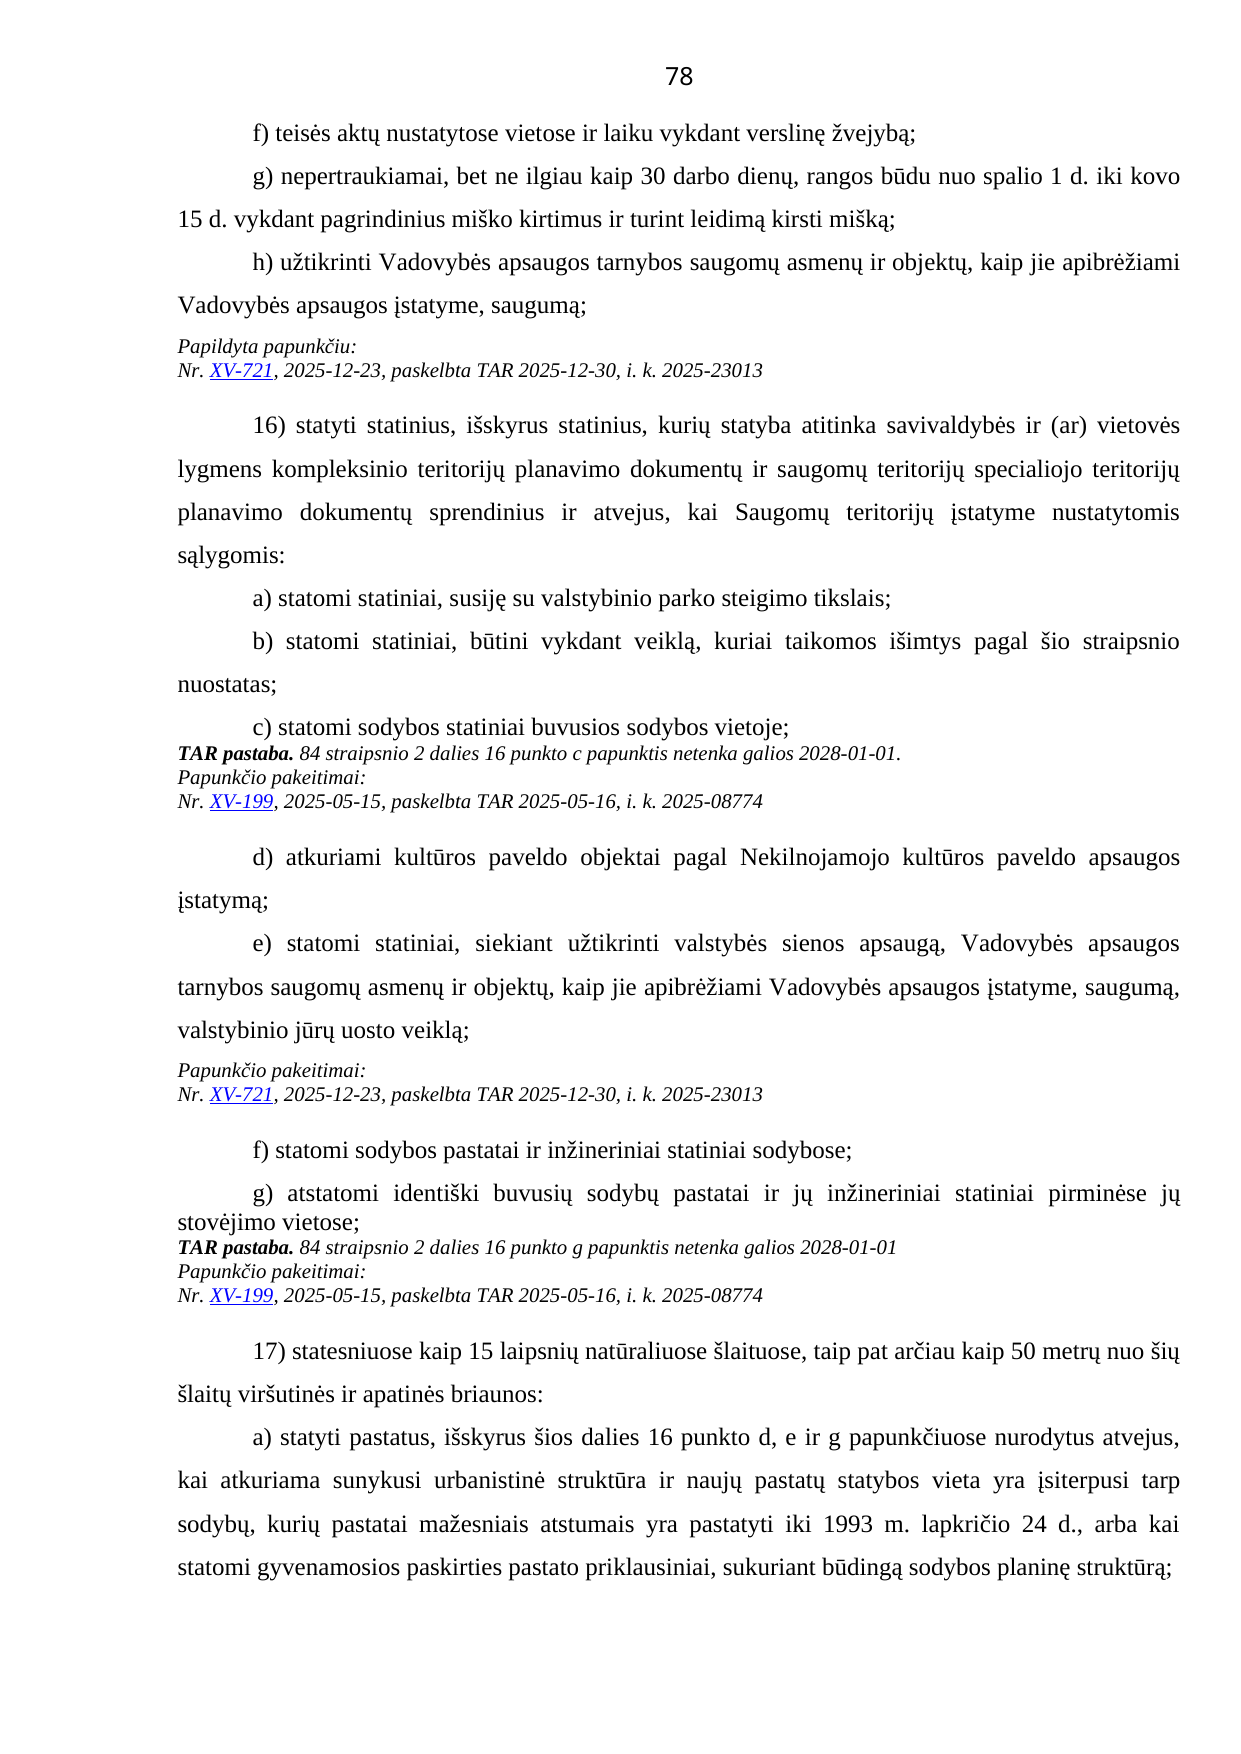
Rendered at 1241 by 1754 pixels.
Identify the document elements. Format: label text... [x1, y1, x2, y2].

text TAR pastaba. 84 straipsnio 2 dalies 16 punkto c papunktis netenka galios 2028-01-01. [177, 741, 1181, 765]
text e) statomi statiniai, siekiant užtikrinti valstybės sienos apsaugą, Vadovybės apsaugos tarnybos saugomų asmenų ir objektų, kaip jie apibrėžiami Vadovybės apsaugos įstatyme, saugumą, valstybinio jūrų uosto veiklą; [177, 928, 1181, 1043]
text f) teisės aktų nustatytose vietose ir laiku vykdant verslinę žvejybą; [177, 118, 1181, 147]
text 16) statyti statinius, išskyrus statinius, kurių statyba atitinka savivaldybės ir (ar) vietovės lygmens kompleksinio teritorijų planavimo dokumentų ir saugomų teritorijų specialiojo teritorijų planavimo dokumentų sprendinius ir atvejus, kai Saugomų teritorijų įstatyme nustatytomis sąlygomis: [177, 411, 1181, 569]
text Nr. XV-721, 2025-12-23, paskelbta TAR 2025-12-30, i. k. 2025-23013 [177, 1082, 1181, 1106]
text h) užtikrinti Vadovybės apsaugos tarnybos saugomų asmenų ir objektų, kaip jie apibrėžiami Vadovybės apsaugos įstatyme, saugumą; [177, 247, 1181, 319]
text g) atstatomi identiški buvusių sodybų pastatai ir jų inžineriniai statiniai pirminėse jų stovėjimo vietose; [177, 1178, 1181, 1235]
text Nr. XV-721, 2025-12-23, paskelbta TAR 2025-12-30, i. k. 2025-23013 [177, 358, 1181, 382]
text c) statomi sodybos statiniai buvusios sodybos vietoje; [177, 712, 1181, 741]
text f) statomi sodybos pastatai ir inžineriniai statiniai sodybose; [177, 1135, 1181, 1163]
text a) statyti pastatus, išskyrus šios dalies 16 punkto d, e ir g papunkčiuose nurodytus atvejus, kai atkuriama sunykusi urbanistinė struktūra ir naujų pastatų statybos vieta yra įsiterpusi tarp sodybų, kurių pastatai mažesniais atstumais yra pastatyti iki 1993 m. lapkričio 24 d., arba kai statomi gyvenamosios paskirties pastato priklausiniai, sukuriant būdingą sodybos planinę struktūrą; [177, 1422, 1181, 1581]
text b) statomi statiniai, būtini vykdant veiklą, kuriai taikomos išimtys pagal šio straipsnio nuostatas; [177, 626, 1181, 698]
text Nr. XV-199, 2025-05-15, paskelbta TAR 2025-05-16, i. k. 2025-08774 [177, 789, 1181, 813]
text Nr. XV-199, 2025-05-15, paskelbta TAR 2025-05-16, i. k. 2025-08774 [177, 1283, 1181, 1307]
text g) nepertraukiamai, bet ne ilgiau kaip 30 darbo dienų, rangos būdu nuo spalio 1 d. iki kovo 15 d. vykdant pagrindinius miško kirtimus ir turint leidimą kirsti mišką; [177, 161, 1181, 233]
text Papildyta papunkčiu: [177, 334, 1181, 358]
text Papunkčio pakeitimai: [177, 1259, 1181, 1283]
text 17) statesniuose kaip 15 laipsnių natūraliuose šlaituose, taip pat arčiau kaip 50 metrų nuo šių šlaitų viršutinės ir apatinės briaunos: [177, 1336, 1181, 1408]
text d) atkuriami kultūros paveldo objektai pagal Nekilnojamojo kultūros paveldo apsaugos įstatymą; [177, 842, 1181, 914]
text Papunkčio pakeitimai: [177, 1058, 1181, 1082]
text TAR pastaba. 84 straipsnio 2 dalies 16 punkto g papunktis netenka galios 2028-01-01 [177, 1235, 1181, 1259]
text Papunkčio pakeitimai: [177, 765, 1181, 789]
text a) statomi statiniai, susiję su valstybinio parko steigimo tikslais; [177, 583, 1181, 612]
